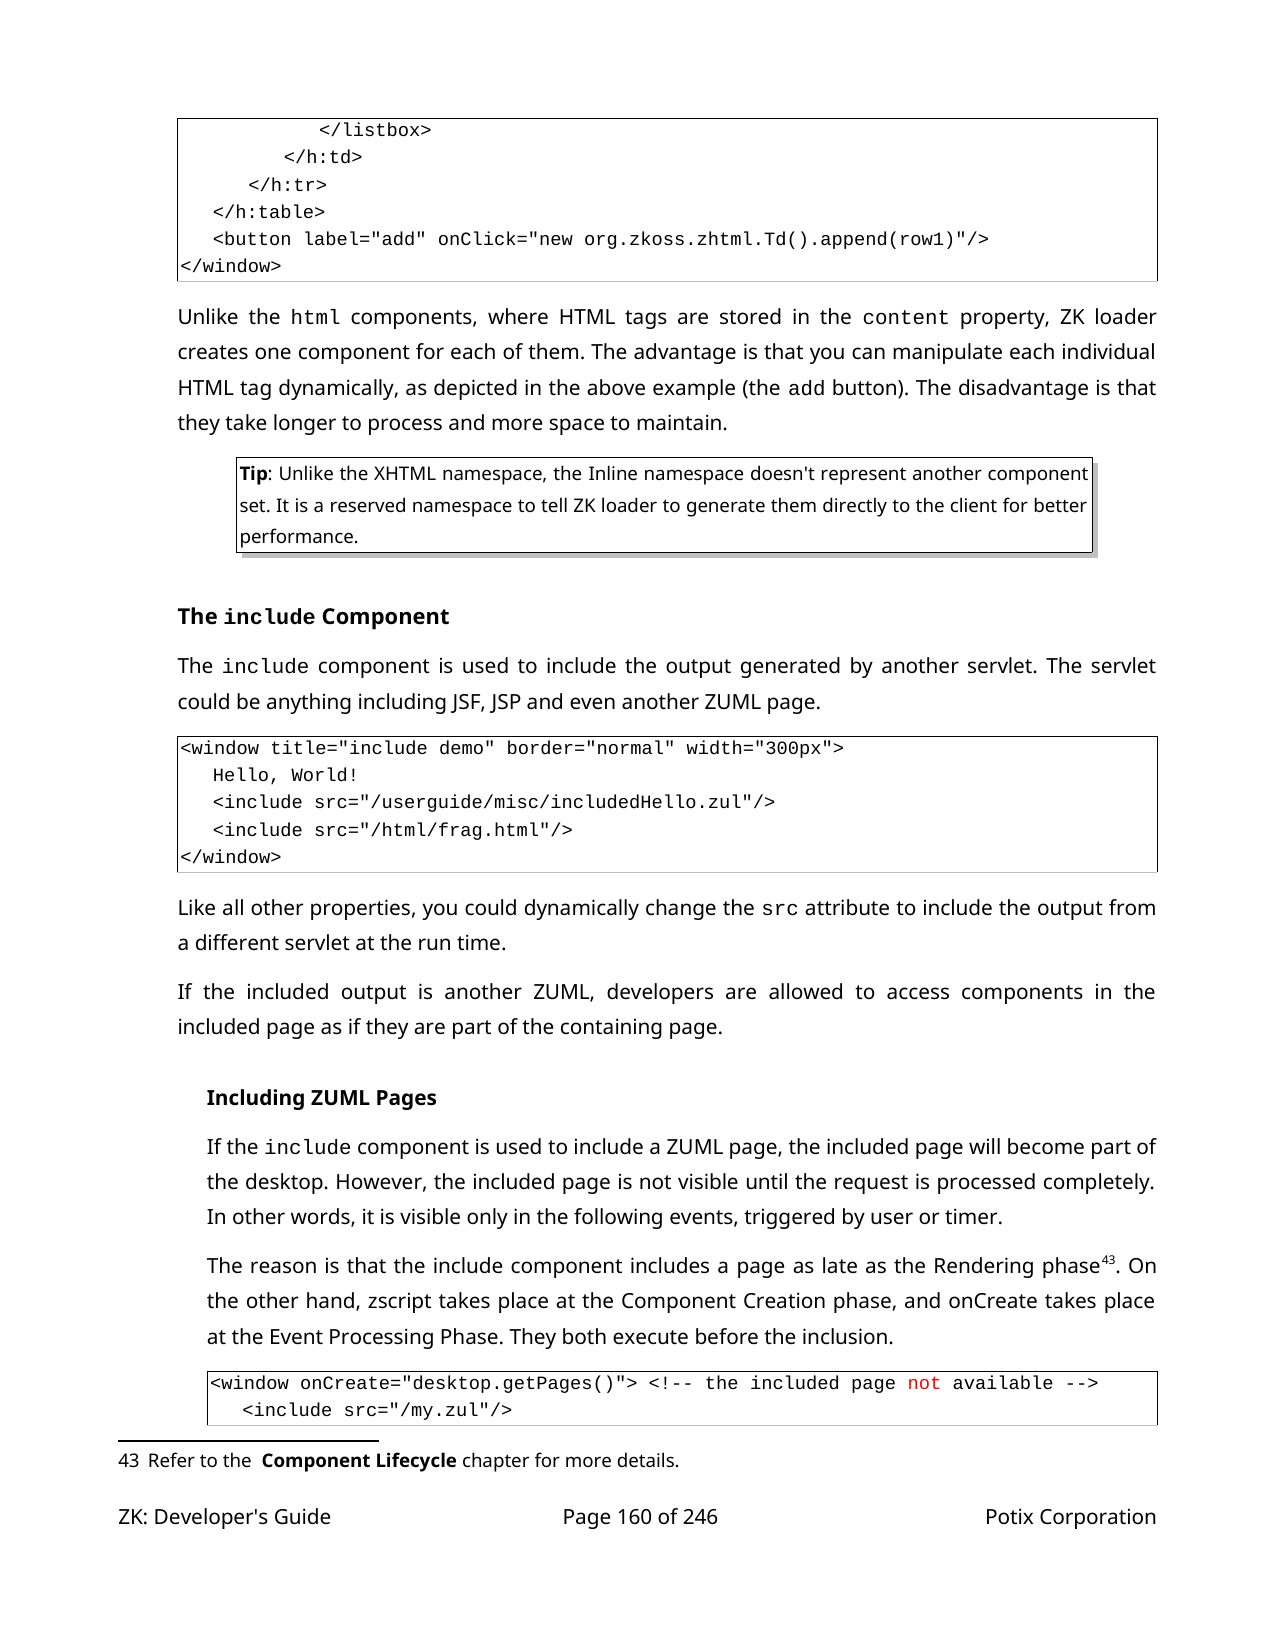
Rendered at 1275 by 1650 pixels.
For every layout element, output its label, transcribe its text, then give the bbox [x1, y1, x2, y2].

text </window> [178, 254, 1157, 281]
text If the include component is used to include a ZUML page, the included page will become part of the desktop. However, the included page is not visible until the request is processed completely. In other words, it is visible only in the following events, triggered by user or timer. [207, 1132, 1157, 1231]
text <include src="/html/frag.html"/> [178, 817, 1157, 842]
text If the included output is another ZUML, developers are allowed to access components in the included page as if they are part of the containing page. [177, 977, 1157, 1040]
text Tip: Unlike the XHTML namespace, the Inline namespace doesn't represent another component set. It is a reserved namespace to tell ZK loader to generate them directly to the client for better performance. [237, 458, 1092, 552]
subtitle The include Component [177, 601, 1157, 631]
text The include component is used to include the output generated by another servlet. The servlet could be anything including JSF, JSP and even another ZUML page. [177, 652, 1157, 715]
text <button label="add" onClick="new org.zkoss.zhtml.Td().append(row1)"/> [178, 227, 1157, 251]
text </h:table> [178, 200, 1157, 224]
text Like all other properties, you could dynamically change the src attribute to include the output from a different servlet at the run time. [177, 893, 1157, 956]
text Hello, World! [178, 763, 1157, 787]
text Refer to the Component Lifecycle chapter for more details. [118, 1447, 1157, 1473]
text The reason is that the include component includes a page as late as the Rendering phase. On the other hand, zscript takes place at the Component Creation phase, and onCreate takes place at the Event Processing Phase. They both execute before the inclusion. [207, 1251, 1157, 1350]
text </h:tr> [178, 172, 1157, 197]
text Unlike the html components, where HTML tags are stored in the content property, ZK loader creates one component for each of them. The advantage is that you can manipulate each individual HTML tag dynamically, as depicted in the above example (the add button). The disadvantage is that they take longer to process and more space to maintain. [177, 302, 1157, 436]
text </h:td> [178, 145, 1157, 169]
text </listbox> [178, 119, 1157, 142]
text </window> [178, 845, 1157, 872]
text <window title="include demo" border="normal" width="300px"> [178, 737, 1157, 760]
text <include src="/userguide/misc/includedHello.zul"/> [178, 790, 1157, 814]
text <include src="/my.zul"/> [208, 1398, 1157, 1425]
text <window onCreate="desktop.getPages()"> <!-- the included page not available --> [208, 1372, 1157, 1395]
subtitle Including ZUML Pages [207, 1083, 1157, 1111]
